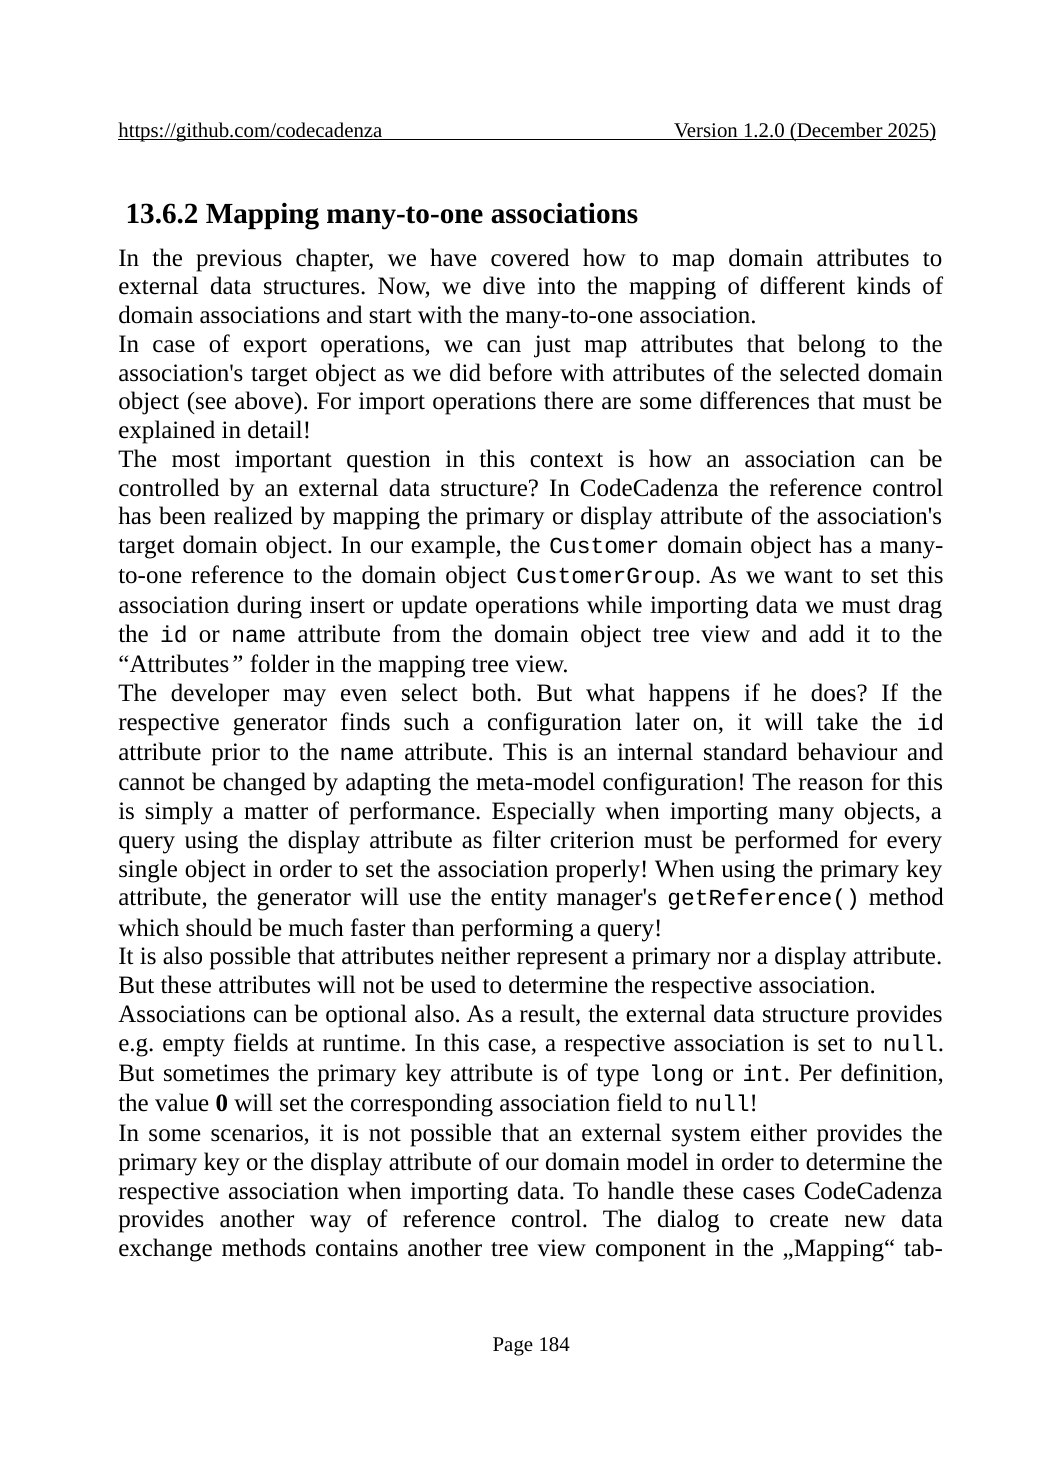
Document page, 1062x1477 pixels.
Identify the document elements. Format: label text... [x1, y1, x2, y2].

text The developer may even select both. But what happens if he does? If the respective generator finds such a configuration later on, it will take the id attribute prior to the name attribute. This is an internal standard behaviour and cannot be changed by adapting the meta-model configuration! The reason for this is simply a matter of performance. Especially when importing many objects, a query using the display attribute as filter criterion must be performed for every single object in order to set the association properly! When using the primary key attribute, the generator will use the entity manager's getReference() method which should be much faster than performing a query! [118, 678, 944, 941]
text Associations can be optional also. As a result, the external data structure provides e.g. empty fields at runtime. In this case, a respective association is set to null. But sometimes the primary key attribute is of type long or int. Per definition, the value 0 will set the corresponding association field to null! [118, 999, 944, 1118]
subtitle Mapping many-to-one associations [118, 197, 944, 230]
text It is also possible that attributes neither represent a primary nor a display attribute. But these attributes will not be used to determine the respective association. [118, 941, 944, 999]
text The most important question in this context is how an association can be controlled by an external data structure? In CodeCadenza the reference control has been realized by mapping the primary or display attribute of the association's target domain object. In our example, the Customer domain object has a many-to-one reference to the domain object CustomerGroup. As we want to set this association during insert or update operations while importing data we must drag the id or name attribute from the domain object tree view and add it to the “Attributes” folder in the mapping tree view. [118, 444, 944, 678]
text In some scenarios, it is not possible that an external system either provides the primary key or the display attribute of our domain model in order to determine the respective association when importing data. To handle these cases CodeCadenza provides another way of reference control. The dialog to create new data exchange methods contains another tree view component in the „Mapping“ tab- [118, 1118, 944, 1262]
text In the previous chapter, we have covered how to map domain attributes to external data structures. Now, we dive into the mapping of different kinds of domain associations and start with the many-to-one association. [118, 243, 944, 329]
text In case of export operations, we can just map attributes that belong to the association's target object as we did before with attributes of the selected domain object (see above). For import operations there are some differences that must be explained in detail! [118, 329, 944, 444]
